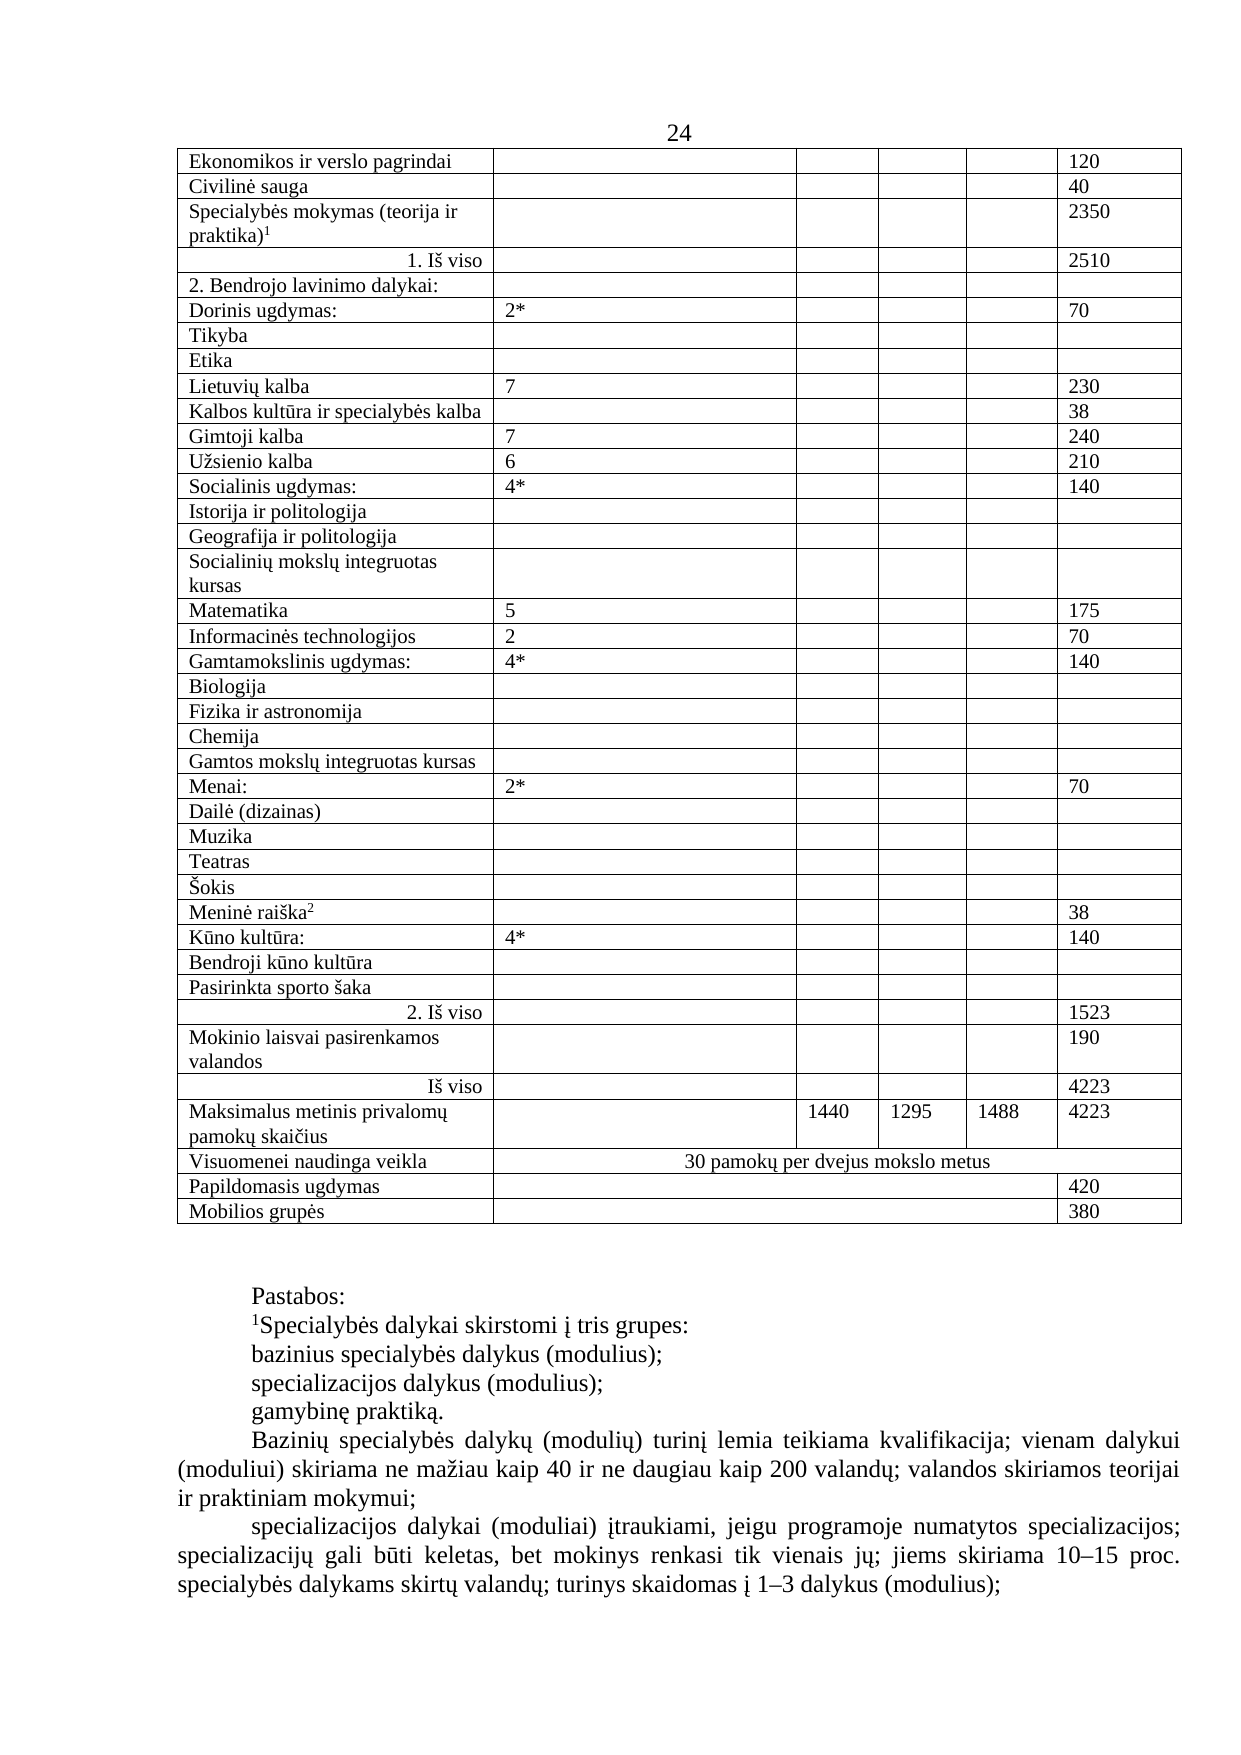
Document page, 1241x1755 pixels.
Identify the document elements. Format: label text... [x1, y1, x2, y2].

table_cell [494, 749, 796, 773]
table_cell Specialybės mokymas (teorija ir praktika)1 [178, 199, 493, 247]
table_cell [797, 174, 878, 198]
table_cell [797, 850, 878, 873]
table_cell [797, 674, 878, 698]
table_cell [879, 850, 966, 873]
table_cell Etika [178, 349, 493, 372]
table_cell [797, 925, 878, 949]
table_cell [879, 349, 966, 372]
table_cell [967, 975, 1057, 999]
table_cell [879, 374, 966, 398]
text specializacijos dalykai (moduliai) įtraukiami, jeigu programoje numatytos specializacijos; specializacijų gali būti keletas, bet mokinys renkasi tik vienais jų; jiems skiriama 10–15 proc. specialybės dalykams skirtų valandų; turinys skaidomas į 1–3 dalykus (modulius); [177, 1511, 1181, 1598]
table_cell [967, 724, 1057, 748]
table_cell Gamtamokslinis ugdymas: [178, 649, 493, 673]
table_cell [797, 449, 878, 473]
table_cell [967, 248, 1057, 272]
table_cell [797, 774, 878, 798]
table_cell 1. Iš viso [178, 248, 493, 272]
table_cell [797, 724, 878, 748]
table_cell 70 [1058, 298, 1181, 322]
table_cell 1488 [967, 1100, 1057, 1148]
table_cell [879, 925, 966, 949]
table_cell [967, 774, 1057, 798]
table_cell Matematika [178, 599, 493, 622]
table_cell [967, 174, 1057, 198]
table_cell [494, 1025, 796, 1073]
table_cell [797, 273, 878, 297]
table_cell [879, 1000, 966, 1024]
table_cell [967, 273, 1057, 297]
table_cell [494, 674, 796, 698]
table_cell [494, 248, 796, 272]
table_cell [797, 424, 878, 448]
table_cell [967, 599, 1057, 622]
table_cell 2510 [1058, 248, 1181, 272]
table_cell Mobilios grupės [178, 1199, 493, 1223]
table_cell [797, 199, 878, 247]
table_cell [1058, 850, 1181, 873]
table_cell 7 [494, 424, 796, 448]
table_cell Biologija [178, 674, 493, 698]
table_cell [1058, 749, 1181, 773]
table_cell [494, 399, 796, 423]
table_cell [879, 875, 966, 899]
table_cell [797, 649, 878, 673]
table_cell 40 [1058, 174, 1181, 198]
text gamybinę praktiką. [177, 1396, 1181, 1425]
table_cell [879, 449, 966, 473]
table_cell [494, 799, 796, 823]
table_cell 420 [1058, 1174, 1181, 1198]
table_cell [879, 950, 966, 974]
table_cell [967, 374, 1057, 398]
table_cell 1440 [797, 1100, 878, 1148]
table_cell [879, 674, 966, 698]
table_cell [494, 1100, 796, 1148]
table_cell Teatras [178, 850, 493, 873]
table_cell [879, 624, 966, 648]
table_cell [967, 649, 1057, 673]
table_cell [797, 1000, 878, 1024]
table_cell Chemija [178, 724, 493, 748]
table_cell [1058, 724, 1181, 748]
table_cell [967, 749, 1057, 773]
table_cell [494, 349, 796, 372]
table_cell Menai: [178, 774, 493, 798]
table_cell [967, 449, 1057, 473]
table_cell [967, 349, 1057, 372]
table_cell Bendroji kūno kultūra [178, 950, 493, 974]
table_cell [879, 975, 966, 999]
table_cell [879, 174, 966, 198]
table_cell [797, 900, 878, 924]
table_cell [879, 524, 966, 548]
table_cell Ekonomikos ir verslo pagrindai [178, 149, 493, 173]
text specializacijos dalykus (modulius); [177, 1368, 1181, 1396]
table_cell Papildomasis ugdymas [178, 1174, 493, 1198]
table_cell 2* [494, 298, 796, 322]
table_cell [879, 199, 966, 247]
table_cell [1058, 799, 1181, 823]
table_cell [967, 499, 1057, 523]
table_cell Maksimalus metinis privalomų pamokų skaičius [178, 1100, 493, 1148]
table_cell Užsienio kalba [178, 449, 493, 473]
table_cell 70 [1058, 624, 1181, 648]
table_cell [797, 975, 878, 999]
table_cell [1058, 975, 1181, 999]
table_cell 380 [1058, 1199, 1181, 1223]
table_cell [879, 724, 966, 748]
table_cell Kūno kultūra: [178, 925, 493, 949]
table_cell [967, 875, 1057, 899]
table_cell [1058, 824, 1181, 848]
table_cell Socialinis ugdymas: [178, 474, 493, 498]
table_cell [967, 799, 1057, 823]
table_cell [797, 349, 878, 372]
table_cell Dorinis ugdymas: [178, 298, 493, 322]
table_cell [494, 499, 796, 523]
table_cell [879, 1074, 966, 1098]
table_cell Fizika ir astronomija [178, 699, 493, 723]
table_cell [879, 399, 966, 423]
table_cell [967, 1000, 1057, 1024]
table_cell [967, 399, 1057, 423]
table_cell [494, 900, 796, 924]
table_cell [1058, 549, 1181, 597]
table_cell [879, 649, 966, 673]
table_cell [967, 624, 1057, 648]
table_cell Šokis [178, 875, 493, 899]
table_cell [967, 699, 1057, 723]
table_cell [797, 824, 878, 848]
table_cell [1058, 499, 1181, 523]
text Pastabos: [177, 1281, 1181, 1310]
table_cell [797, 875, 878, 899]
table_cell [967, 323, 1057, 347]
table_cell [494, 199, 796, 247]
table_cell 140 [1058, 474, 1181, 498]
table_cell 190 [1058, 1025, 1181, 1073]
table_cell [494, 975, 796, 999]
table_cell Geografija ir politologija [178, 524, 493, 548]
table_cell [879, 1025, 966, 1073]
table_cell [494, 273, 796, 297]
table_cell [967, 149, 1057, 173]
table_cell 175 [1058, 599, 1181, 622]
table_cell 140 [1058, 649, 1181, 673]
table_cell 30 pamokų per dvejus mokslo metus [494, 1149, 1181, 1173]
table_cell [797, 298, 878, 322]
table_cell Muzika [178, 824, 493, 848]
table_cell 4223 [1058, 1074, 1181, 1098]
table_cell [494, 149, 796, 173]
table_cell [1058, 524, 1181, 548]
table_cell 38 [1058, 399, 1181, 423]
table_cell [1058, 875, 1181, 899]
table_cell Meninė raiška2 [178, 900, 493, 924]
table_cell 1523 [1058, 1000, 1181, 1024]
table_cell 38 [1058, 900, 1181, 924]
table_cell 240 [1058, 424, 1181, 448]
table_cell Kalbos kultūra ir specialybės kalba [178, 399, 493, 423]
table_cell [494, 950, 796, 974]
table_cell [967, 1074, 1057, 1098]
table_cell [879, 774, 966, 798]
table_cell Dailė (dizainas) [178, 799, 493, 823]
table_cell [494, 875, 796, 899]
table_cell [967, 474, 1057, 498]
table_cell [494, 1174, 1057, 1198]
table_cell [967, 950, 1057, 974]
table_cell [797, 950, 878, 974]
table_cell [967, 674, 1057, 698]
table_cell [797, 399, 878, 423]
table_cell [879, 149, 966, 173]
table_cell Tikyba [178, 323, 493, 347]
table_cell [967, 524, 1057, 548]
table_cell [879, 699, 966, 723]
table_cell [879, 900, 966, 924]
table_cell [879, 549, 966, 597]
table_cell [879, 799, 966, 823]
text bazinius specialybės dalykus (modulius); [177, 1339, 1181, 1368]
table_cell [797, 499, 878, 523]
table_cell [494, 323, 796, 347]
text 1Specialybės dalykai skirstomi į tris grupes: [177, 1310, 1181, 1339]
table_cell [797, 474, 878, 498]
table_cell [797, 374, 878, 398]
table_cell [1058, 950, 1181, 974]
table_cell [967, 549, 1057, 597]
table_cell [797, 549, 878, 597]
table_cell [967, 925, 1057, 949]
table_cell 70 [1058, 774, 1181, 798]
table_cell [1058, 674, 1181, 698]
table_cell [1058, 273, 1181, 297]
table_cell [797, 599, 878, 622]
table_cell [797, 749, 878, 773]
table_cell [797, 624, 878, 648]
table_cell 4* [494, 649, 796, 673]
table_cell 230 [1058, 374, 1181, 398]
table_cell [494, 724, 796, 748]
table_cell [797, 699, 878, 723]
table_cell [1058, 699, 1181, 723]
table_cell Informacinės technologijos [178, 624, 493, 648]
table_cell 210 [1058, 449, 1181, 473]
table_cell [494, 850, 796, 873]
table_cell 2. Bendrojo lavinimo dalykai: [178, 273, 493, 297]
text Bazinių specialybės dalykų (modulių) turinį lemia teikiama kvalifikacija; vienam dalykui (moduliui) skiriama ne mažiau kaip 40 ir ne daugiau kaip 200 valandų; valandos skiriamos teorijai ir praktiniam mokymui; [177, 1425, 1181, 1511]
table_cell 4223 [1058, 1100, 1181, 1148]
table_cell [1058, 349, 1181, 372]
table_cell 2. Iš viso [178, 1000, 493, 1024]
table_cell [879, 499, 966, 523]
table_cell [494, 549, 796, 597]
table_cell [967, 199, 1057, 247]
table_cell [494, 174, 796, 198]
table_cell [494, 1199, 1057, 1223]
table_cell 2350 [1058, 199, 1181, 247]
table_cell Socialinių mokslų integruotas kursas [178, 549, 493, 597]
table_cell [879, 323, 966, 347]
table_cell [879, 298, 966, 322]
table_cell [967, 900, 1057, 924]
table_cell [494, 699, 796, 723]
table_cell Civilinė sauga [178, 174, 493, 198]
table_cell [967, 850, 1057, 873]
table_cell Visuomenei naudinga veikla [178, 1149, 493, 1173]
table_cell 140 [1058, 925, 1181, 949]
table_cell [967, 424, 1057, 448]
table_cell [797, 524, 878, 548]
table_cell 5 [494, 599, 796, 622]
table_cell Gimtoji kalba [178, 424, 493, 448]
table_cell Mokinio laisvai pasirenkamos valandos [178, 1025, 493, 1073]
table_cell [879, 824, 966, 848]
table_cell [494, 824, 796, 848]
table_cell Lietuvių kalba [178, 374, 493, 398]
table_cell [879, 273, 966, 297]
table_cell [879, 599, 966, 622]
table_cell [879, 474, 966, 498]
table_cell 4* [494, 474, 796, 498]
table_cell Gamtos mokslų integruotas kursas [178, 749, 493, 773]
table_cell [797, 1025, 878, 1073]
table_cell 2* [494, 774, 796, 798]
table_cell 1295 [879, 1100, 966, 1148]
table_cell [879, 749, 966, 773]
table_cell 4* [494, 925, 796, 949]
table_cell [494, 1000, 796, 1024]
table_cell 2 [494, 624, 796, 648]
table_cell [797, 323, 878, 347]
table_cell [967, 298, 1057, 322]
table_cell [494, 524, 796, 548]
table_cell 7 [494, 374, 796, 398]
table_cell [967, 1025, 1057, 1073]
table_cell Iš viso [178, 1074, 493, 1098]
table_cell 120 [1058, 149, 1181, 173]
table_cell Istorija ir politologija [178, 499, 493, 523]
table_cell [494, 1074, 796, 1098]
table_cell [797, 1074, 878, 1098]
table_cell [797, 149, 878, 173]
table_cell [797, 248, 878, 272]
table_cell [797, 799, 878, 823]
table_cell [1058, 323, 1181, 347]
table_cell Pasirinkta sporto šaka [178, 975, 493, 999]
table_cell [879, 248, 966, 272]
table_cell [967, 824, 1057, 848]
table_cell [879, 424, 966, 448]
table_cell 6 [494, 449, 796, 473]
